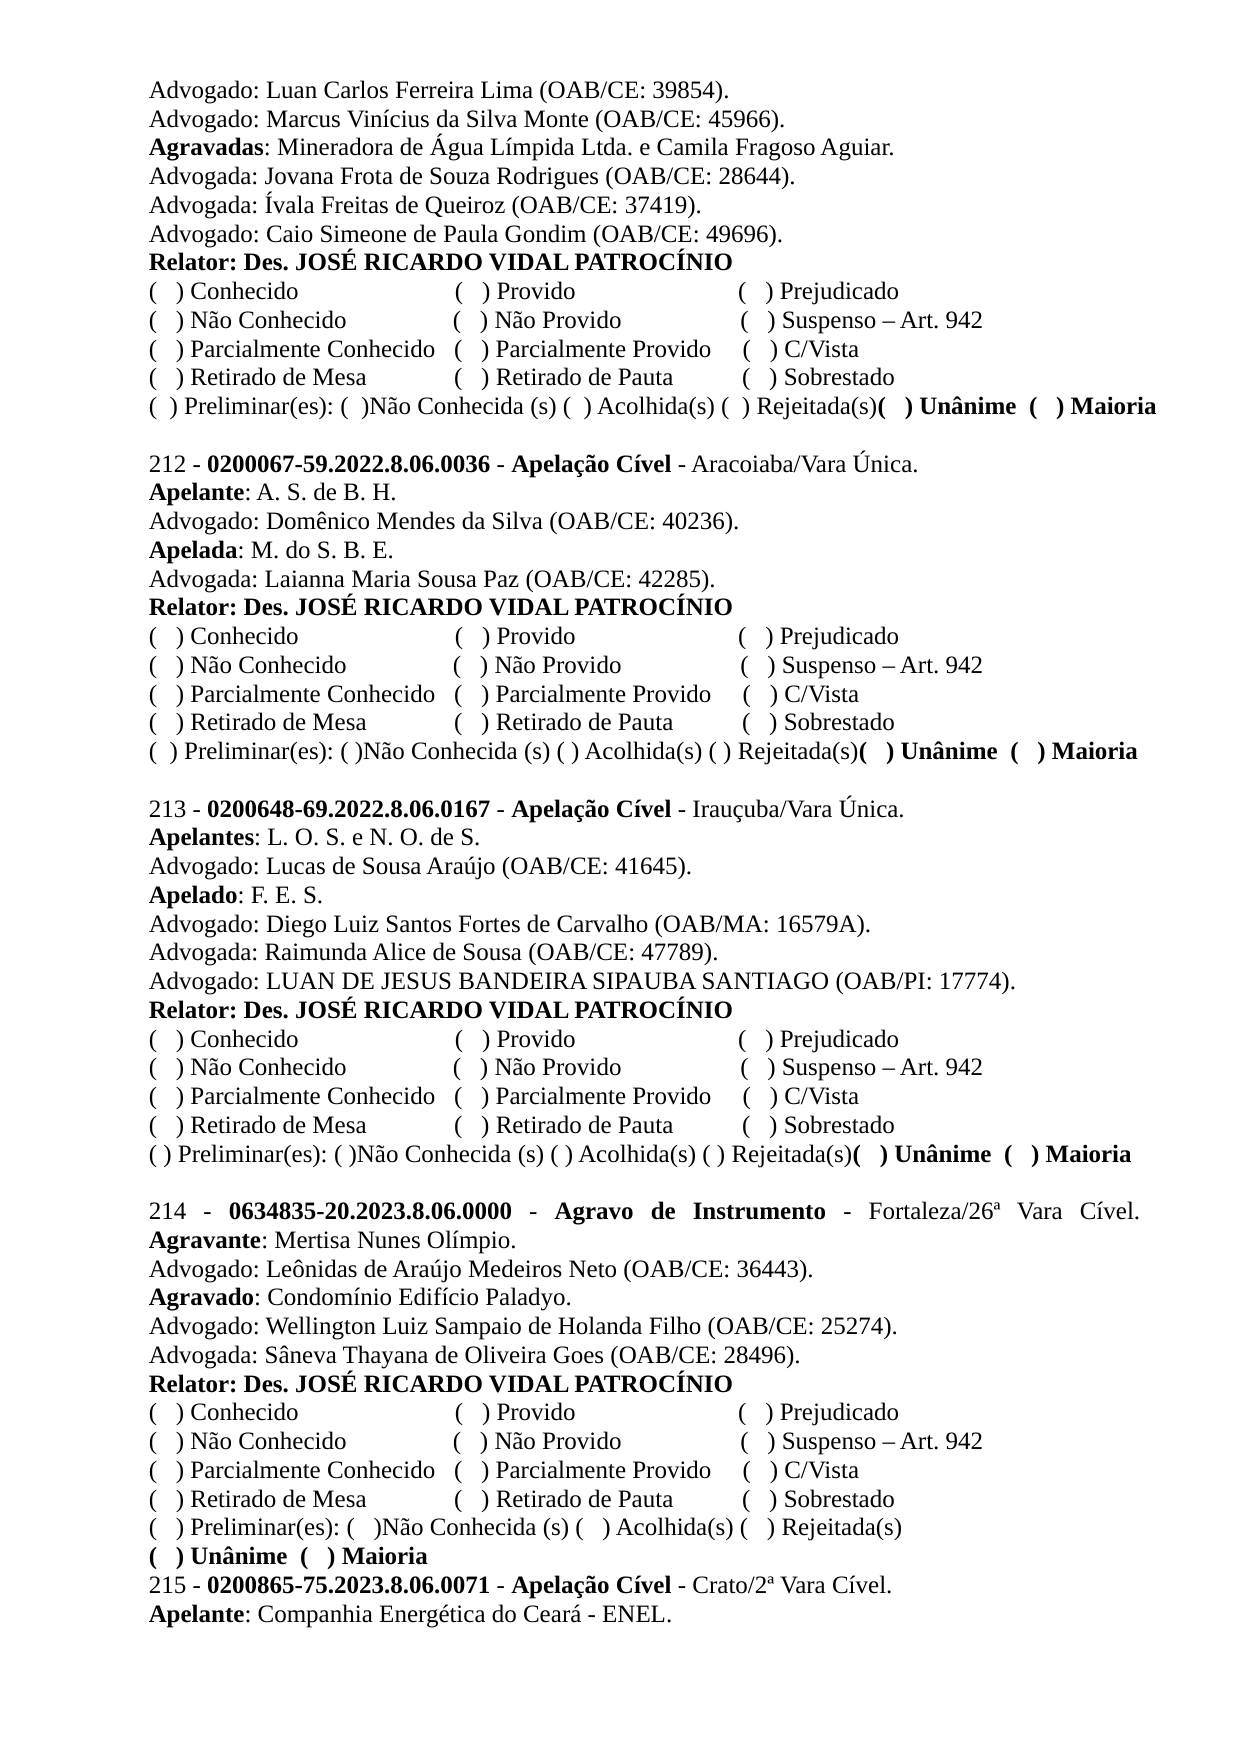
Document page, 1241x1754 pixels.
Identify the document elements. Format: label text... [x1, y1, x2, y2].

text Advogada: Raimunda Alice de Sousa (OAB/CE: 47789). [148, 937, 1140, 966]
text Relator: Des. JOSÉ RICARDO VIDAL PATROCÍNIO [148, 995, 1140, 1024]
text Advogado: Lucas de Sousa Araújo (OAB/CE: 41645). [148, 851, 1140, 880]
text Apelantes: L. O. S. e N. O. de S. [148, 822, 1140, 851]
text ( ) Preliminar(es): ( )Não Conhecida (s) ( ) Acolhida(s) ( ) Rejeitada(s)( ) Unânime ( ) Maioria [148, 391, 1158, 420]
text ( ) Retirado de Mesa ( ) Retirado de Pauta ( ) Sobrestado [148, 1484, 1158, 1512]
text ( ) Retirado de Mesa ( ) Retirado de Pauta ( ) Sobrestado [148, 707, 1158, 736]
text Apelante: A. S. de B. H. [148, 477, 1140, 506]
text Relator: Des. JOSÉ RICARDO VIDAL PATROCÍNIO [148, 592, 1140, 621]
text ( ) Conhecido ( ) Provido ( ) Prejudicado [148, 1024, 1141, 1052]
text ( ) Conhecido ( ) Provido ( ) Prejudicado [148, 276, 1141, 305]
text ( ) Parcialmente Conhecido ( ) Parcialmente Provido ( ) C/Vista [148, 679, 1158, 707]
text Agravadas: Mineradora de Água Límpida Ltda. e Camila Fragoso Aguiar. [148, 132, 1140, 161]
text ( ) Preliminar(es): ( )Não Conhecida (s) ( ) Acolhida(s) ( ) Rejeitada(s)( ) Unânime ( ) Maioria [148, 1139, 1158, 1167]
text Advogado: Leônidas de Araújo Medeiros Neto (OAB/CE: 36443). [148, 1254, 1140, 1282]
text ( ) Retirado de Mesa ( ) Retirado de Pauta ( ) Sobrestado [148, 362, 1158, 391]
text Apelado: F. E. S. [148, 880, 1140, 909]
text ( ) Parcialmente Conhecido ( ) Parcialmente Provido ( ) C/Vista [148, 1455, 1158, 1484]
text 212 - 0200067-59.2022.8.06.0036 - Apelação Cível - Aracoiaba/Vara Única. [148, 449, 1140, 477]
text ( ) Unânime ( ) Maioria [148, 1541, 1158, 1570]
text Advogada: Laianna Maria Sousa Paz (OAB/CE: 42285). [148, 564, 1140, 592]
text Advogado: Diego Luiz Santos Fortes de Carvalho (OAB/MA: 16579A). [148, 909, 1140, 937]
text ( ) Parcialmente Conhecido ( ) Parcialmente Provido ( ) C/Vista [148, 334, 1158, 362]
text Advogada: Ívala Freitas de Queiroz (OAB/CE: 37419). [148, 190, 1140, 219]
text 213 - 0200648-69.2022.8.06.0167 - Apelação Cível - Irauçuba/Vara Única. [148, 794, 1140, 822]
text Advogado: Marcus Vinícius da Silva Monte (OAB/CE: 45966). [148, 104, 1140, 132]
text ( ) Conhecido ( ) Provido ( ) Prejudicado [148, 1397, 1141, 1426]
text Advogado: Wellington Luiz Sampaio de Holanda Filho (OAB/CE: 25274). [148, 1311, 1140, 1340]
text Advogada: Jovana Frota de Souza Rodrigues (OAB/CE: 28644). [148, 161, 1140, 190]
text ( ) Não Conhecido ( ) Não Provido ( ) Suspenso – Art. 942 [148, 650, 1158, 679]
text Apelante: Companhia Energética do Ceará - ENEL. [148, 1599, 1140, 1627]
text ( ) Não Conhecido ( ) Não Provido ( ) Suspenso – Art. 942 [148, 1426, 1158, 1455]
text Apelada: M. do S. B. E. [148, 535, 1140, 564]
text ( ) Não Conhecido ( ) Não Provido ( ) Suspenso – Art. 942 [148, 305, 1158, 334]
text ( ) Preliminar(es): ( )Não Conhecida (s) ( ) Acolhida(s) ( ) Rejeitada(s)( ) Unânime ( ) Maioria [148, 736, 1158, 765]
text 215 - 0200865-75.2023.8.06.0071 - Apelação Cível - Crato/2ª Vara Cível. [148, 1570, 1140, 1599]
text ( ) Retirado de Mesa ( ) Retirado de Pauta ( ) Sobrestado [148, 1110, 1158, 1139]
text Relator: Des. JOSÉ RICARDO VIDAL PATROCÍNIO [148, 1369, 1140, 1397]
text Advogado: Caio Simeone de Paula Gondim (OAB/CE: 49696). [148, 219, 1140, 247]
text Advogado: LUAN DE JESUS BANDEIRA SIPAUBA SANTIAGO (OAB/PI: 17774). [148, 966, 1140, 995]
text 214 - 0634835-20.2023.8.06.0000 - Agravo de Instrumento - Fortaleza/26ª Vara Cível. Agravante: Mertisa Nunes Olímpio. [148, 1196, 1140, 1254]
text ( ) Parcialmente Conhecido ( ) Parcialmente Provido ( ) C/Vista [148, 1081, 1158, 1110]
text Agravado: Condomínio Edifício Paladyo. [148, 1282, 1140, 1311]
text ( ) Não Conhecido ( ) Não Provido ( ) Suspenso – Art. 942 [148, 1052, 1158, 1081]
text ( ) Conhecido ( ) Provido ( ) Prejudicado [148, 621, 1141, 650]
text Advogado: Luan Carlos Ferreira Lima (OAB/CE: 39854). [148, 75, 1140, 104]
text ( ) Preliminar(es): ( )Não Conhecida (s) ( ) Acolhida(s) ( ) Rejeitada(s) [148, 1512, 1158, 1541]
text Relator: Des. JOSÉ RICARDO VIDAL PATROCÍNIO [148, 247, 1140, 276]
text Advogado: Domênico Mendes da Silva (OAB/CE: 40236). [148, 506, 1140, 535]
text Advogada: Sâneva Thayana de Oliveira Goes (OAB/CE: 28496). [148, 1340, 1140, 1369]
